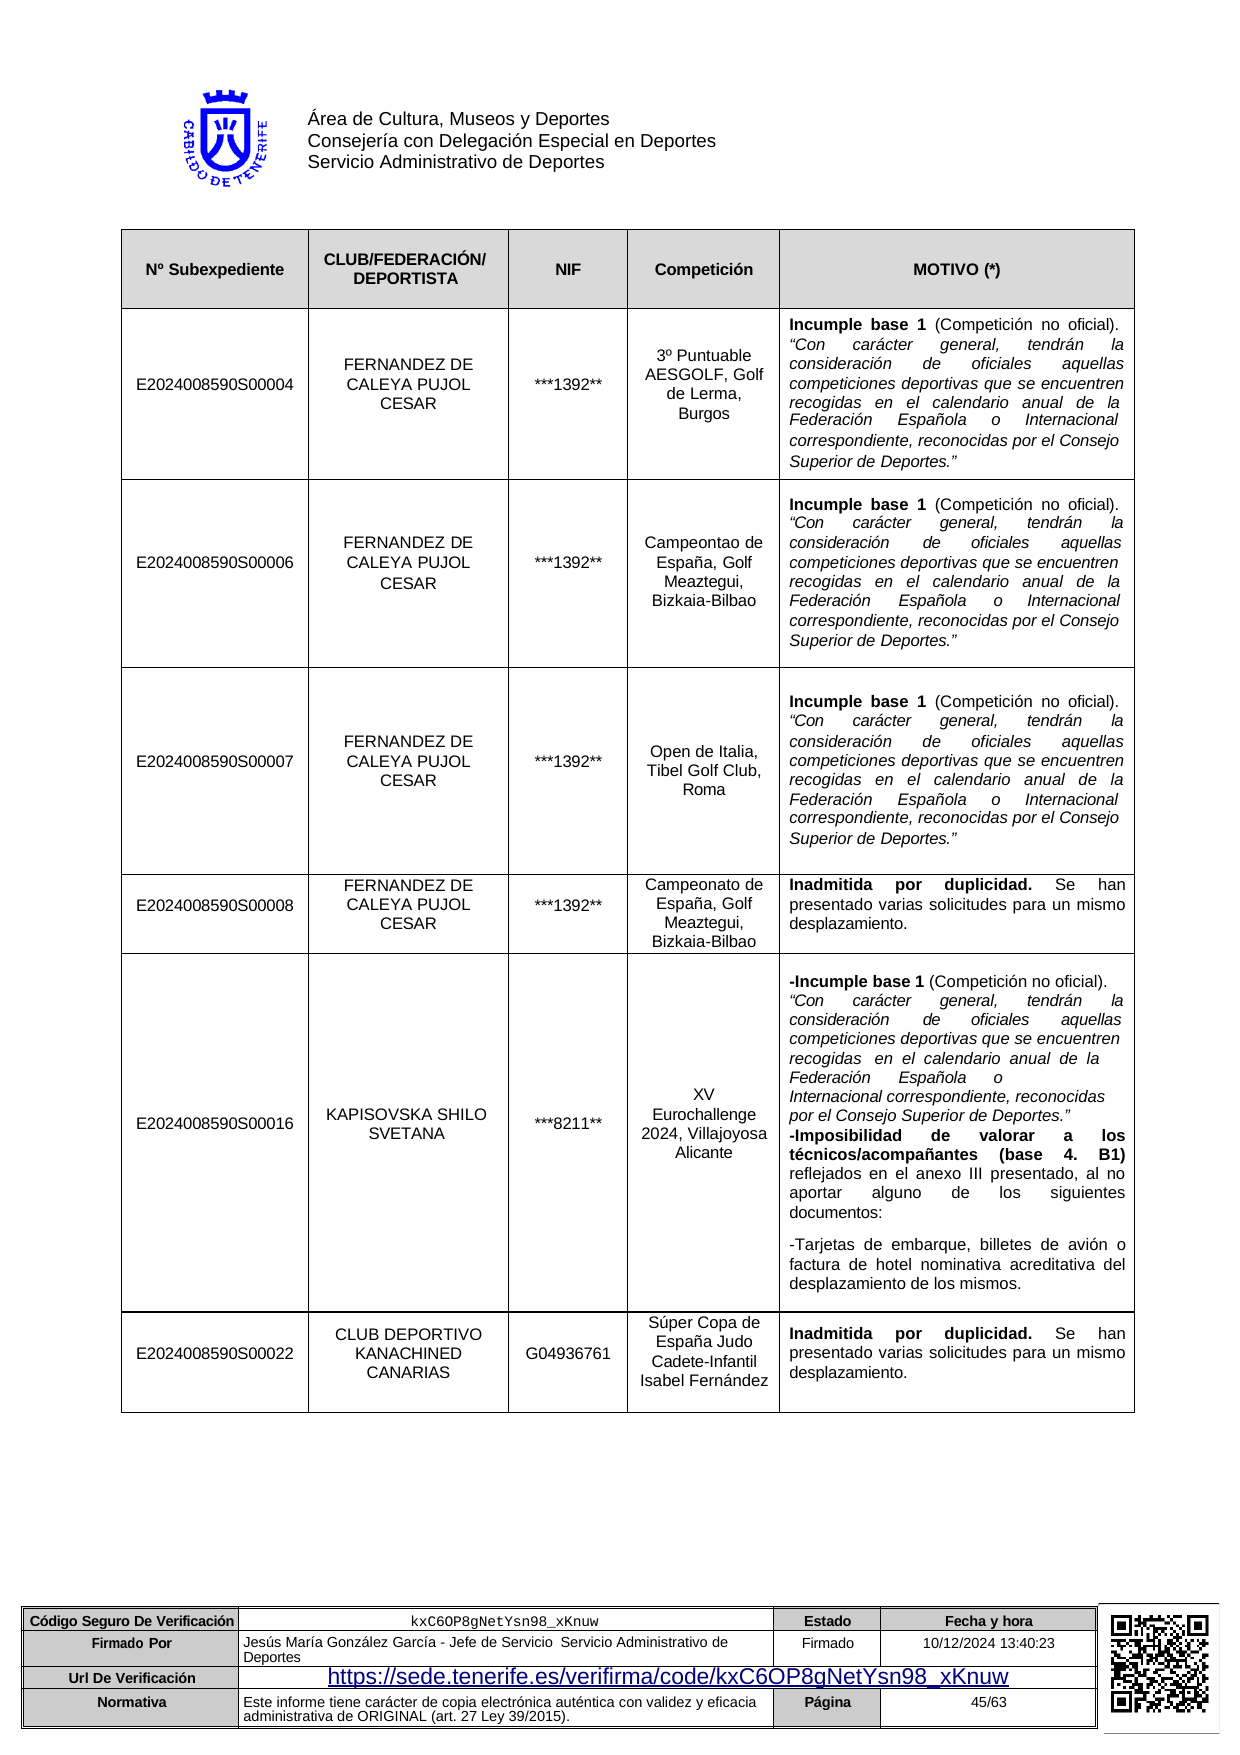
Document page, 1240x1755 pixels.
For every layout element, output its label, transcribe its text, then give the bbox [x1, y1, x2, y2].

table_cell ***1392** [509, 875, 627, 952]
table_cell [122, 612, 308, 632]
table_cell [122, 809, 308, 829]
table_cell “Con carácter general, tendrán la [780, 515, 1134, 534]
table_header MOTIVO (*) [780, 230, 1134, 308]
table_cell FERNANDEZ DE CALEYA PUJOL CESAR [309, 335, 508, 432]
table_cell [509, 432, 627, 452]
table_cell España, Golf [628, 554, 779, 574]
table_cell [509, 452, 627, 479]
table_cell correspondiente, reconocidas por el Consejo [780, 432, 1134, 452]
table_cell [122, 452, 308, 479]
table_cell [309, 515, 508, 534]
table_cell [309, 1230, 508, 1311]
table_cell Superior de Deportes.” [780, 452, 1134, 479]
table_cell [309, 712, 508, 732]
table_cell XV Eurochallenge 2024, Villajoyosa Alicante [628, 954, 779, 1229]
table_cell [122, 515, 308, 534]
table_cell E2024008590S00022 [122, 1313, 308, 1412]
table_cell -Tarjetas de embarque, billetes de avión o factura de hotel nominativa acreditativa del desplazamiento de los mismos. [780, 1230, 1134, 1311]
table_cell [122, 632, 308, 667]
table_cell E2024008590S00004 [122, 335, 308, 432]
table_cell CLUB DEPORTIVO KANACHINED CANARIAS [309, 1313, 508, 1412]
table_cell consideración de oficiales aquellas [780, 535, 1134, 554]
table_cell FERNANDEZ DE CALEYA PUJOL CESAR [309, 875, 508, 952]
table_cell Inadmitida por duplicidad. Se han presentado varias solicitudes para un mismo desplazamiento. [780, 1313, 1134, 1412]
table_cell Inadmitida por duplicidad. Se han presentado varias solicitudes para un mismo desplazamiento. [780, 875, 1134, 952]
table_cell [309, 632, 508, 667]
table_cell Súper Copa de España Judo Cadete-Infantil Isabel Fernández [628, 1313, 779, 1412]
table_cell [509, 535, 627, 554]
table_cell [122, 432, 308, 452]
table_cell recogidas en el calendario anual de la [780, 574, 1134, 593]
table_cell FERNANDEZ DE [309, 535, 508, 554]
table_cell [628, 668, 779, 712]
table_cell consideración de oficiales aquellas competiciones deportivas que se encuentren recogidas en el calendario anual de la Federación Española o Internacional [780, 732, 1134, 809]
table_cell [628, 1230, 779, 1311]
table_cell Superior de Deportes.” [780, 632, 1134, 667]
table_header NIF [509, 230, 627, 308]
table_cell E2024008590S00006 [122, 554, 308, 574]
table_cell [309, 612, 508, 632]
table_cell [309, 809, 508, 829]
table_cell competiciones deportivas que se encuentren [780, 554, 1134, 574]
table_cell [509, 809, 627, 829]
table_cell ***1392** [509, 335, 627, 432]
table_cell [628, 480, 779, 515]
table_cell ***8211** [509, 954, 627, 1229]
table_cell [509, 1230, 627, 1311]
table_cell [122, 829, 308, 874]
table_cell [628, 452, 779, 479]
table_cell E2024008590S00007 [122, 732, 308, 809]
table_cell “Con carácter general, tendrán la consideración de oficiales aquellas competiciones deportivas que se encuentren recogidas en el calendario anual de la Federación Española o Internacional [780, 335, 1134, 432]
table_cell Incumple base 1 (Competición no oficial). [780, 668, 1134, 712]
table_cell [509, 632, 627, 667]
table_cell Incumple base 1 (Competición no oficial). [780, 309, 1134, 335]
table_cell [122, 309, 308, 335]
table_cell Campeonato de España, Golf Meaztegui, Bizkaia-Bilbao [628, 875, 779, 952]
table_cell KAPISOVSKA SHILO SVETANA [309, 954, 508, 1229]
table_cell CESAR [309, 574, 508, 612]
table_header CLUB/FEDERACIÓN/ DEPORTISTA [309, 230, 508, 308]
table_cell [628, 809, 779, 829]
table_cell [122, 535, 308, 554]
table_cell Campeontao de [628, 535, 779, 554]
table_cell [509, 829, 627, 874]
table_cell [509, 574, 627, 612]
table_cell Meaztegui, [628, 574, 779, 593]
table_cell [628, 515, 779, 534]
table_cell [509, 712, 627, 732]
table_cell “Con carácter general, tendrán la [780, 712, 1134, 732]
table_cell [309, 309, 508, 335]
table_cell [122, 712, 308, 732]
table_cell ***1392** [509, 732, 627, 809]
table_cell E2024008590S00008 [122, 875, 308, 952]
table_cell [122, 574, 308, 593]
table_cell correspondiente, reconocidas por el Consejo [780, 809, 1134, 829]
table_cell [628, 612, 779, 632]
table_cell Bizkaia-Bilbao [628, 593, 779, 612]
table_header Nº Subexpediente [122, 230, 308, 308]
table_cell [309, 668, 508, 712]
table_cell [509, 668, 627, 712]
table_cell -Incumple base 1 (Competición no oficial). “Con carácter general, tendrán la consideración de oficiales aquellas competiciones deportivas que se encuentren recogidas en el calendario anual de la Federación Española o Internacional correspondiente, reconocidas por el Consejo Superior de Deportes.” -Imposibilidad de valorar a los técnicos/acompañantes (base 4. B1) reflejados en el anexo III presentado, al no aportar alguno de los siguientes documentos: [780, 954, 1134, 1229]
table_cell Superior de Deportes.” [780, 829, 1134, 874]
table_cell [122, 668, 308, 712]
table_header Competición [628, 230, 779, 308]
table_cell [509, 515, 627, 534]
table_cell [309, 452, 508, 479]
table_cell G04936761 [509, 1313, 627, 1412]
table_cell [309, 829, 508, 874]
table_cell [628, 309, 779, 335]
table_cell E2024008590S00016 [122, 954, 308, 1229]
table_cell Open de Italia, Tibel Golf Club, Roma [628, 732, 779, 809]
table_cell [509, 309, 627, 335]
table_cell [628, 632, 779, 667]
table_cell FERNANDEZ DE CALEYA PUJOL CESAR [309, 732, 508, 809]
table_cell [309, 480, 508, 515]
table_cell [509, 480, 627, 515]
table_cell [628, 432, 779, 452]
table_cell 3º Puntuable AESGOLF, Golf de Lerma, Burgos [628, 335, 779, 432]
table_cell [122, 1230, 308, 1311]
table_cell [309, 432, 508, 452]
table_cell Federación Española o Internacional [780, 593, 1134, 612]
table_cell [628, 712, 779, 732]
table_cell [628, 829, 779, 874]
table_cell [122, 593, 308, 612]
table_cell ***1392** [509, 554, 627, 574]
table_cell Incumple base 1 (Competición no oficial). [780, 480, 1134, 515]
table_cell [122, 480, 308, 515]
table_cell correspondiente, reconocidas por el Consejo [780, 612, 1134, 632]
table_cell [509, 612, 627, 632]
table_cell CALEYA PUJOL [309, 554, 508, 574]
